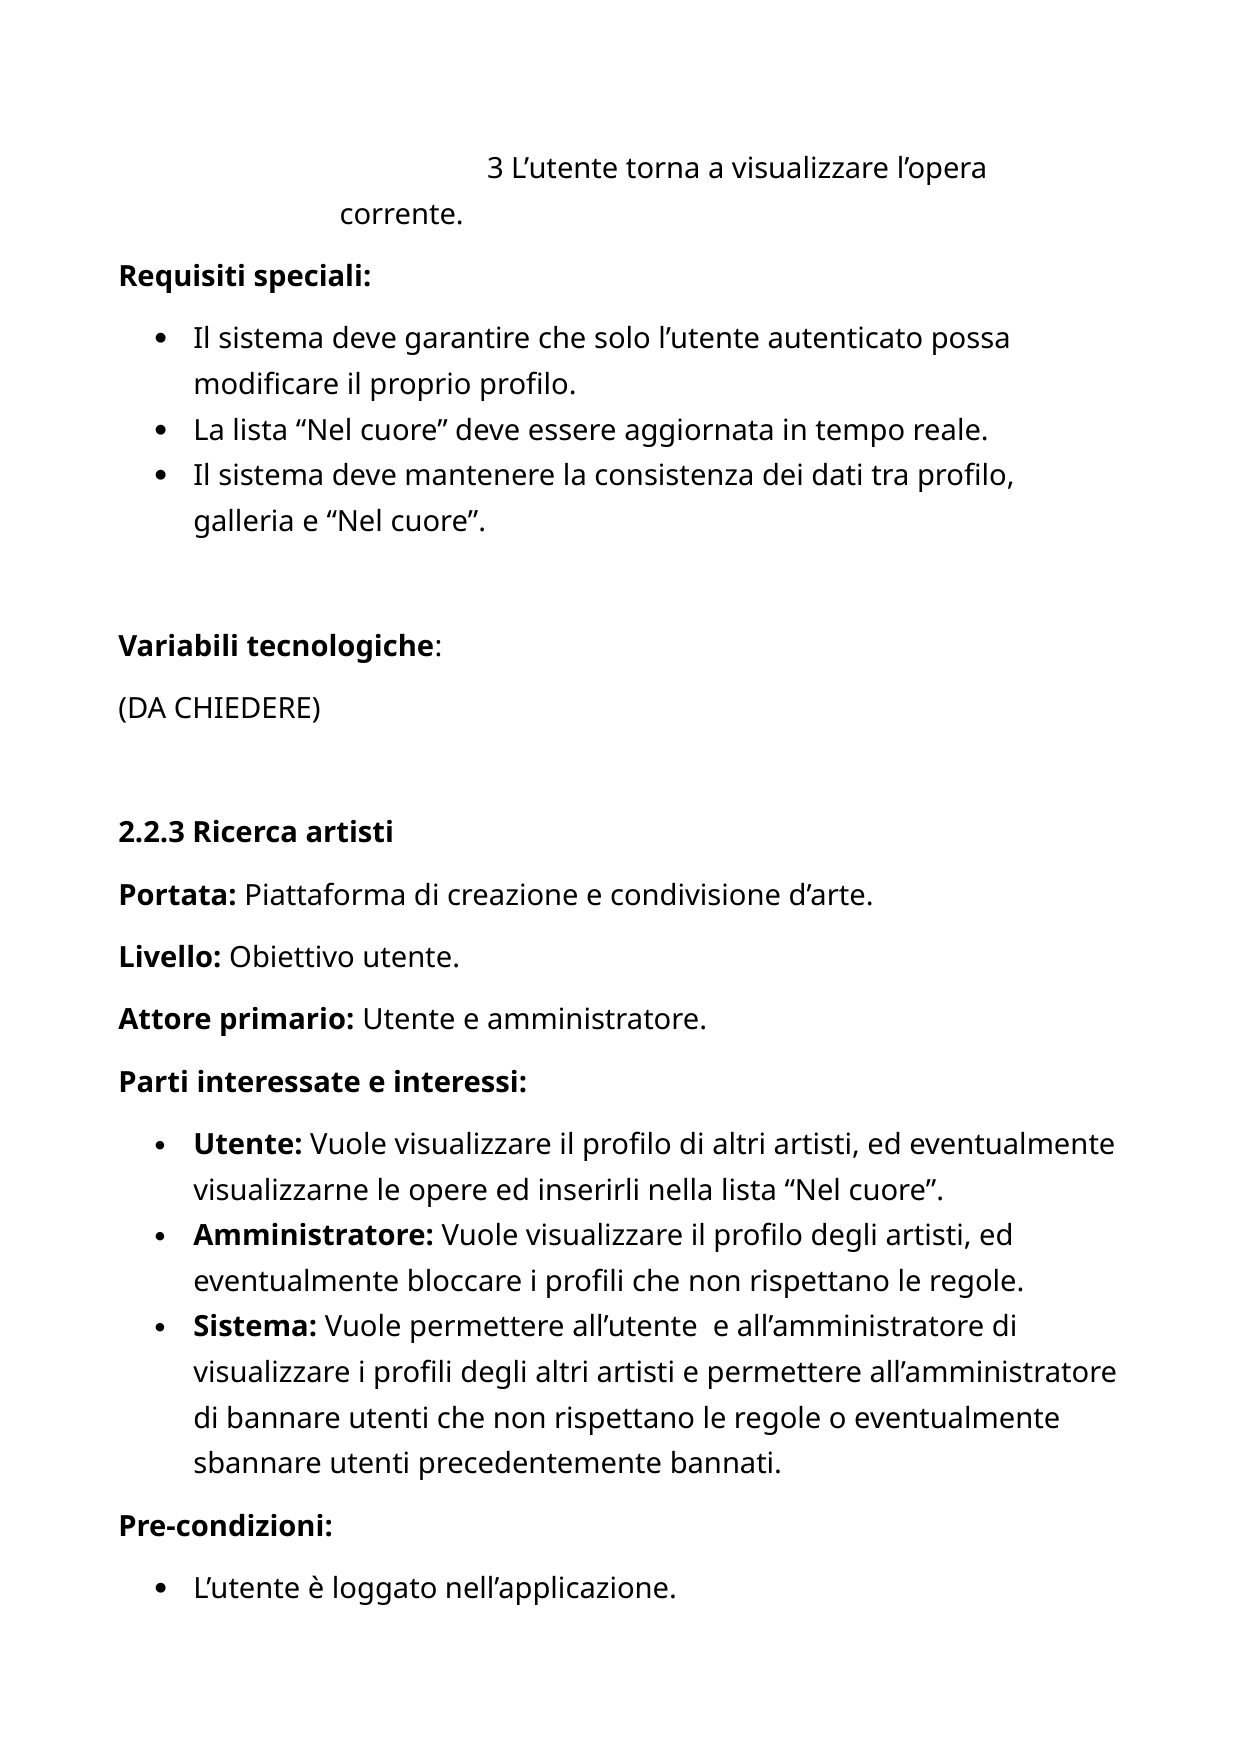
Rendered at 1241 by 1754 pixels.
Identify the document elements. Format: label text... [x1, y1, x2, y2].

list Il sistema deve garantire che solo l’utente autenticato possa modificare il proprio profilo. [156, 318, 1122, 403]
text Variabili tecnologiche: [118, 625, 1122, 664]
text Livello: Obiettivo utente. [118, 936, 1122, 976]
list L’utente è loggato nell’applicazione. [156, 1567, 1122, 1607]
list Sistema: Vuole permettere all’utente e all’amministratore di visualizzare i profili degli altri artisti e permettere all’amministratore di bannare utenti che non rispettano le regole o eventualmente sbannare utenti precedentemente bannati. [156, 1306, 1122, 1482]
text 3 L’utente torna a visualizzare l’opera corrente. [339, 148, 1122, 233]
text (DA CHIEDERE) [118, 687, 1122, 727]
list Amministratore: Vuole visualizzare il profilo degli artisti, ed eventualmente bloccare i profili che non rispettano le regole. [156, 1214, 1122, 1300]
list Il sistema deve mantenere la consistenza dei dati tra profilo, galleria e “Nel cuore”. [156, 455, 1122, 540]
text Parti interessate e interessi: [118, 1061, 1122, 1101]
text Requisiti speciali: [118, 256, 1122, 295]
list Utente: Vuole visualizzare il profilo di altri artisti, ed eventualmente visualizzarne le opere ed inserirli nella lista “Nel cuore”. [156, 1123, 1122, 1208]
text 2.2.3 Ricerca artisti [118, 812, 1122, 851]
list La lista “Nel cuore” deve essere aggiornata in tempo reale. [156, 409, 1122, 449]
text Portata: Piattaforma di creazione e condivisione d’arte. [118, 874, 1122, 914]
text Attore primario: Utente e amministratore. [118, 999, 1122, 1038]
text Pre-condizioni: [118, 1505, 1122, 1544]
